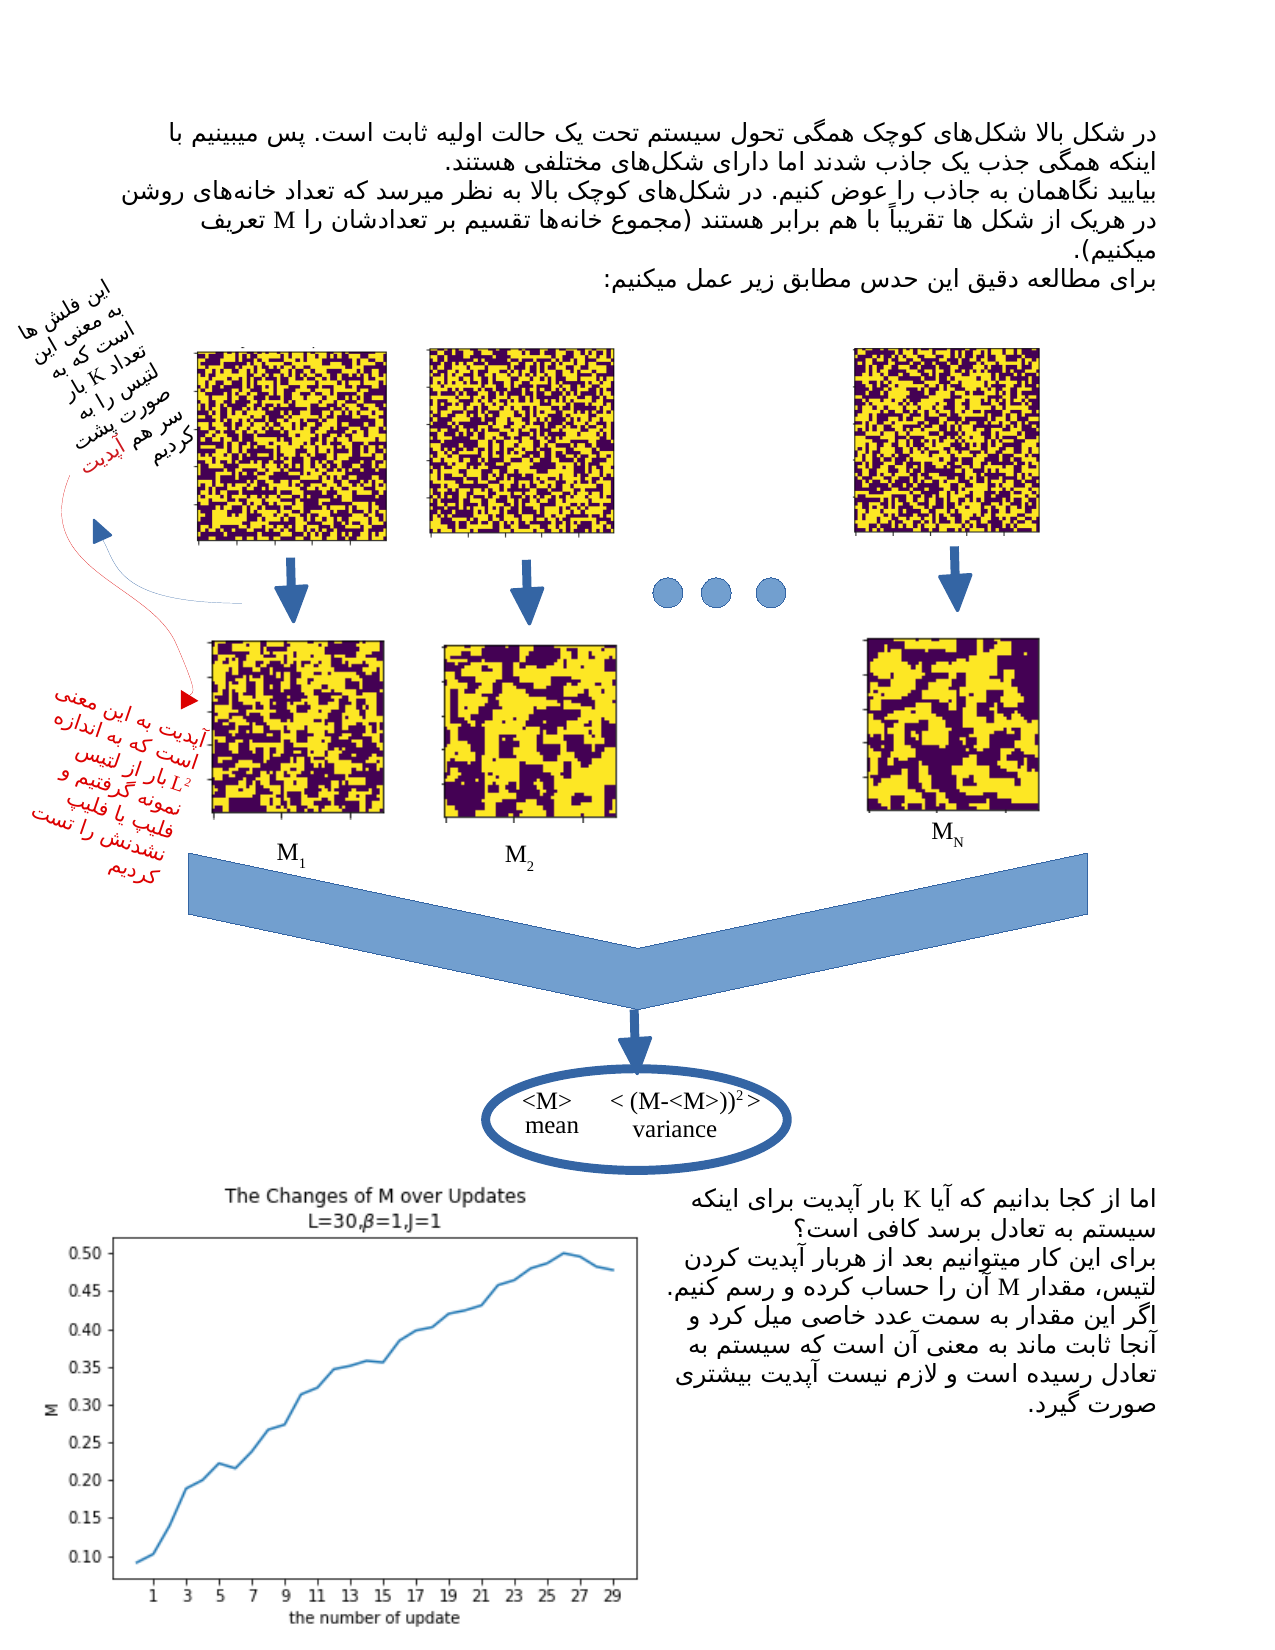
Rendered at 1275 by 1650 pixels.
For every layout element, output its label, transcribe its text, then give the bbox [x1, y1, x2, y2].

picture [441, 642, 622, 823]
text در شکل بالا شکل‌های کوچک همگی تحول سیستم تحت یک حالت اولیه ثابت است. پس میبینیم با اینکه همگی جذب یک جاذب شدند اما دارای شکل‌های مختلفی هستند. [118, 118, 1157, 176]
text برای این کار میتوانیم بعد از هربار آپدیت کردن لتیس، مقدار M آن را حساب کرده و رسم کنیم. [660, 1243, 1157, 1301]
text اگر این مقدار به سمت عدد خاصی میل کرد و آنجا ثابت ماند به معنی آن است که سیستم به تعادل رسیده است و لازم نیست آپدیت بیشتری صورت گیرد. [660, 1301, 1157, 1418]
text بیایید نگاهمان به جاذب را عوض کنیم. در شکل‌های کوچک بالا به نظر میرسد که تعداد خانه‌های روشن در هریک از شکل ها تقریباً با هم برابر هستند (مجموع خانه‌ها تقسیم بر تعدادشان را M تعریف میکنیم). [118, 176, 1157, 264]
text برای مطالعه دقیق این حدس مطابق زیر عمل میکنیم: [118, 264, 1157, 293]
picture [189, 347, 395, 547]
picture [425, 346, 620, 538]
picture [861, 632, 1043, 813]
picture [204, 637, 390, 820]
text اما از کجا بدانیم که آیا K بار آپدیت برای اینکه سیستم به تعادل برسد کافی است؟ [660, 1184, 1157, 1243]
picture [36, 1178, 660, 1638]
picture [852, 347, 1042, 536]
